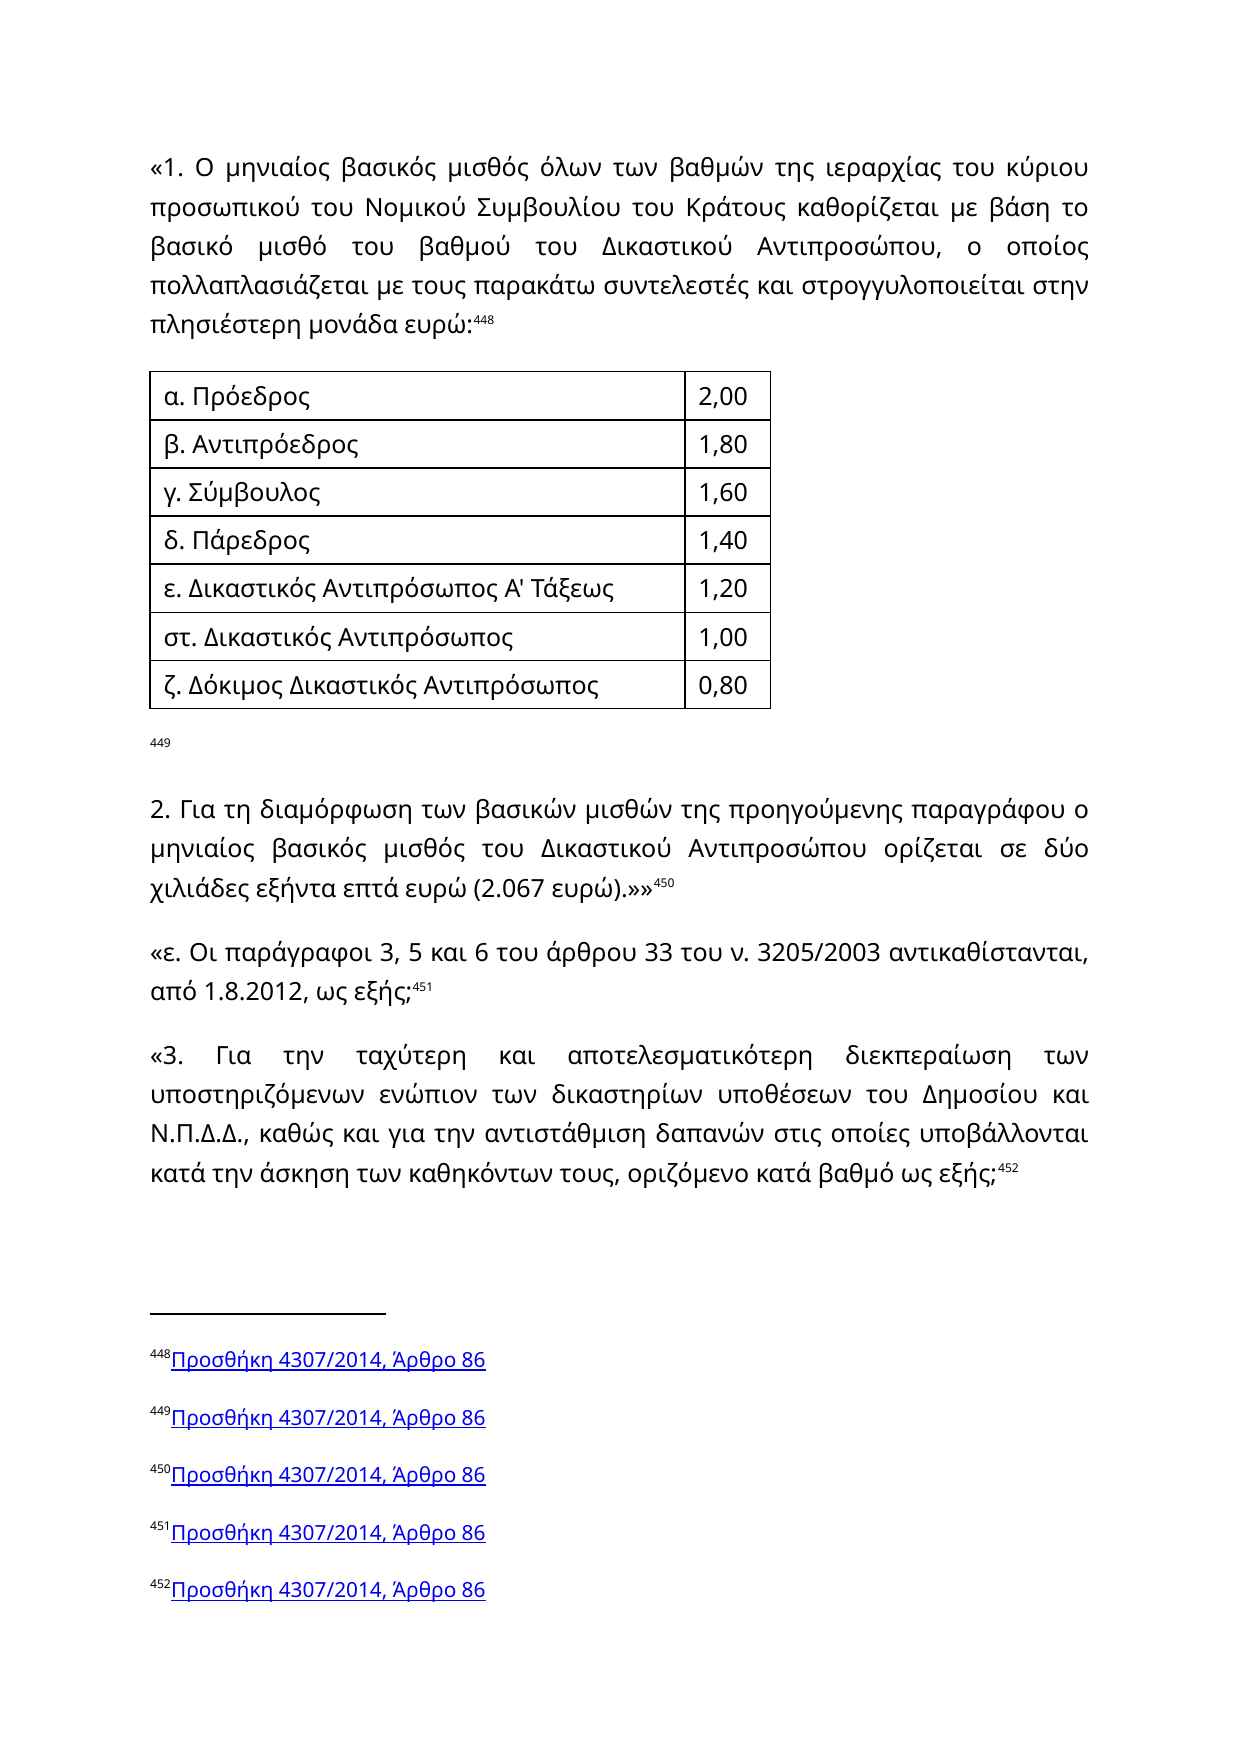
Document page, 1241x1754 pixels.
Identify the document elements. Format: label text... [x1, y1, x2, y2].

table_cell 1,00 [686, 613, 770, 659]
table_cell δ. Πάρεδρος [151, 517, 684, 563]
table_cell ε. Δικαστικός Αντιπρόσωπος Α' Τάξεως [151, 565, 684, 611]
text 2. Για τη διαμόρφωση των βασικών μισθών της προηγούμενης παραγράφου ο μηνιαίος βασικός μισθός του Δικαστικού Αντιπροσώπου ορίζεται σε δύο χιλιάδες εξήντα επτά ευρώ (2.067 ευρώ).»» [150, 792, 1090, 904]
text Προσθήκη 4307/2014, Άρθρο 86 [150, 1460, 1090, 1489]
table_header 2,00 [686, 372, 770, 419]
text «1. Ο μηνιαίος βασικός μισθός όλων των βαθμών της ιεραρχίας του κύριου προσωπικού του Νομικού Συμβουλίου του Κράτους καθορίζεται με βάση το βασικό μισθό του βαθμού του Δικαστικού Αντιπροσώπου, ο οποίος πολλαπλασιάζεται με τους παρακάτω συντελεστές και στρογγυλοποιείται στην πλησιέστερη μονάδα ευρώ: [150, 150, 1090, 341]
text Προσθήκη 4307/2014, Άρθρο 86 [150, 1403, 1090, 1431]
table_cell γ. Σύμβουλος [151, 469, 684, 515]
table_cell 0,80 [686, 661, 770, 708]
table_cell ζ. Δόκιμος Δικαστικός Αντιπρόσωπος [151, 661, 684, 708]
text «ε. Οι παράγραφοι 3, 5 και 6 του άρθρου 33 του ν. 3205/2003 αντικαθίστανται, από 1.8.2012, ως εξής; [150, 934, 1090, 1008]
text Προσθήκη 4307/2014, Άρθρο 86 [150, 1345, 1090, 1373]
table_header α. Πρόεδρος [151, 372, 684, 419]
table_cell β. Αντιπρόεδρος [151, 421, 684, 467]
table_cell στ. Δικαστικός Αντιπρόσωπος [151, 613, 684, 659]
table_cell 1,80 [686, 421, 770, 467]
text Προσθήκη 4307/2014, Άρθρο 86 [150, 1518, 1090, 1546]
table_cell 1,20 [686, 565, 770, 611]
text Προσθήκη 4307/2014, Άρθρο 86 [150, 1576, 1090, 1604]
table_cell 1,40 [686, 517, 770, 563]
table_cell 1,60 [686, 469, 770, 515]
text «3. Για την ταχύτερη και αποτελεσματικότερη διεκπεραίωση των υποστηριζόμενων ενώπιον των δικαστηρίων υποθέσεων του Δημοσίου και Ν.Π.Δ.Δ., καθώς και για την αντιστάθμιση δαπανών στις οποίες υποβάλλονται κατά την άσκηση των καθηκόντων τους, οριζόμενο κατά βαθμό ως εξής; [150, 1038, 1090, 1189]
